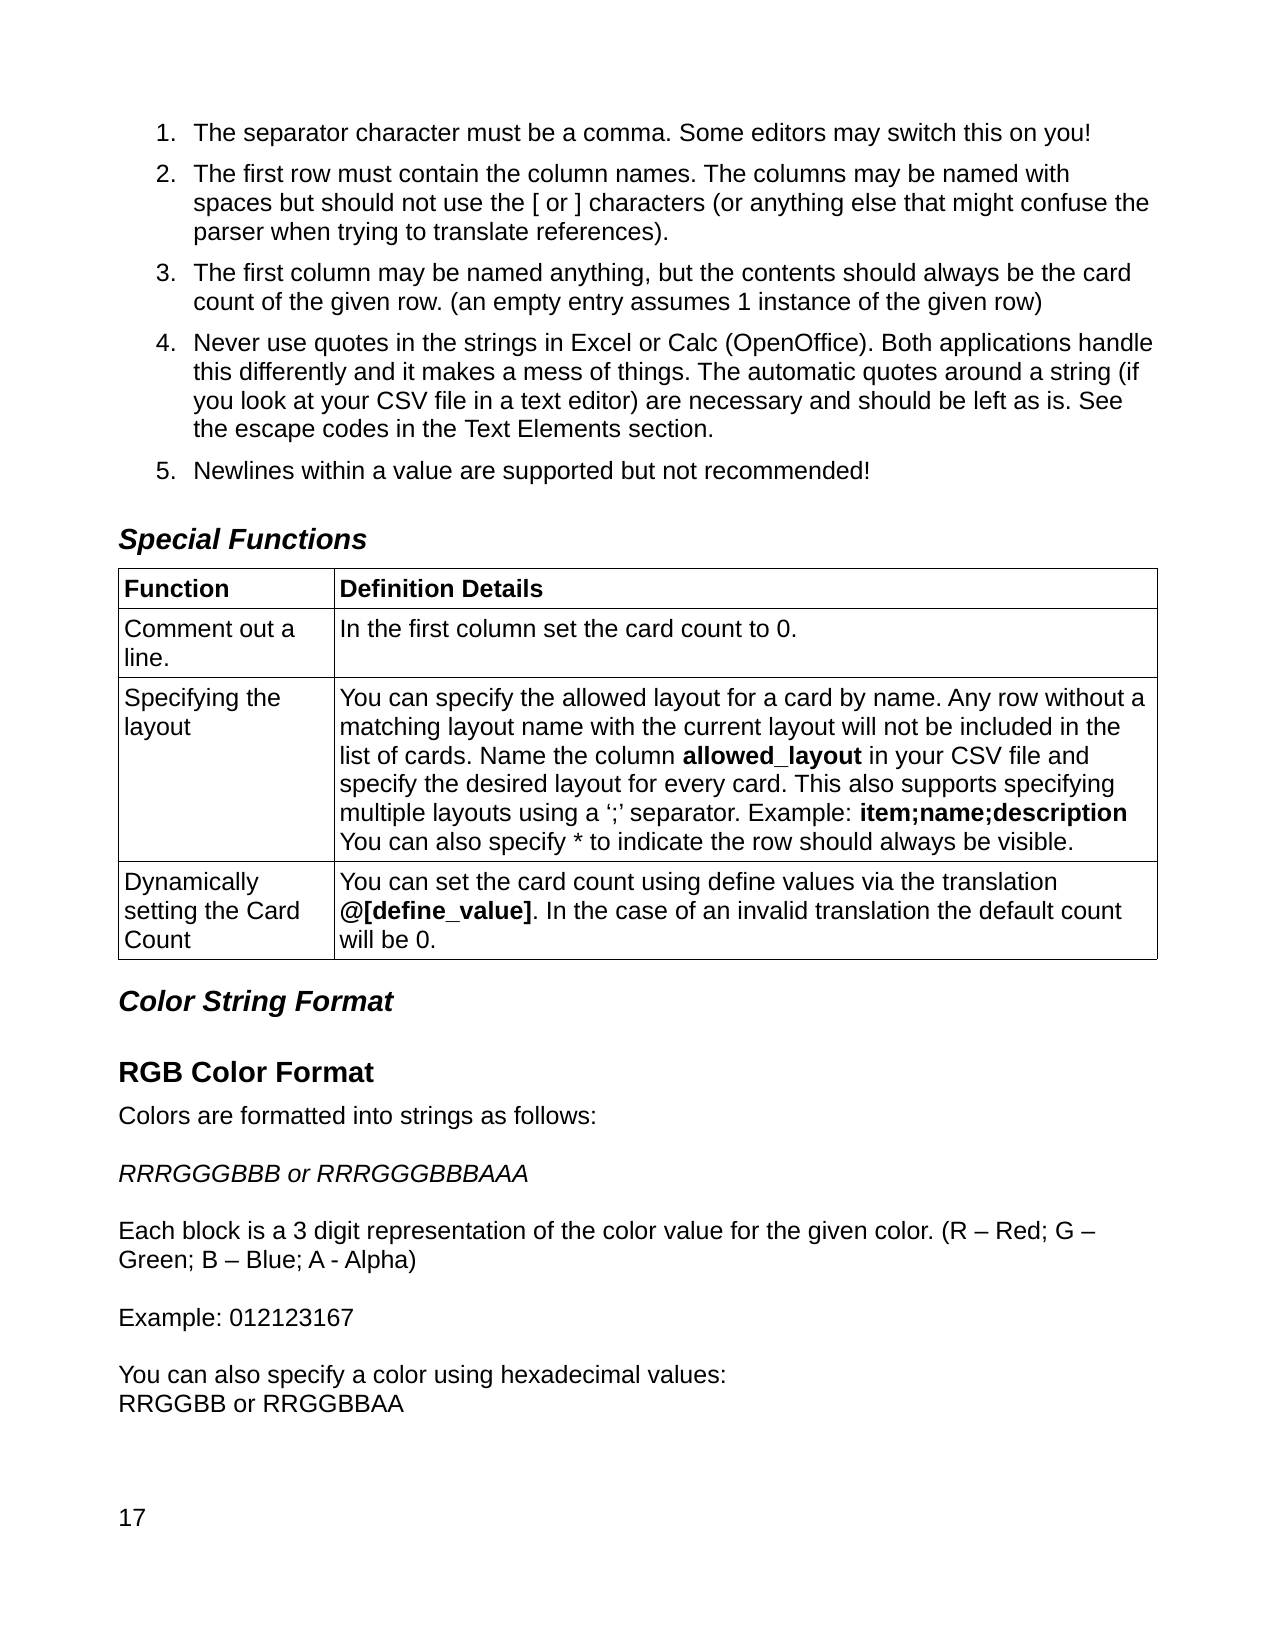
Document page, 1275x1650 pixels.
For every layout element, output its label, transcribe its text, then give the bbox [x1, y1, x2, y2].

table_header Function [119, 569, 334, 608]
table_header Definition Details [335, 569, 1157, 608]
subtitle RGB Color Format [118, 1055, 1157, 1089]
text You can also specify a color using hexadecimal values: [118, 1360, 1157, 1389]
table_cell You can specify the allowed layout for a card by name. Any row without a matching layout name with the current layout will not be included in the list of cards. Name the column allowed_layout in your CSV file and specify the desired layout for every card. This also supports specifying multiple layouts using a ‘;’ separator. Example: item;name;description You can also specify * to indicate the row should always be visible. [335, 678, 1157, 861]
table_cell In the first column set the card count to 0. [335, 609, 1157, 677]
table_cell Comment out a line. [119, 609, 334, 677]
list Never use quotes in the strings in Excel or Calc (OpenOffice). Both applications handle this differently and it makes a mess of things. The automatic quotes around a string (if you look at your CSV file in a text editor) are necessary and should be left as is. See the escape codes in the Text Elements section. [156, 328, 1157, 443]
table_cell You can set the card count using define values via the translation @[define_value]. In the case of an invalid translation the default count will be 0. [335, 862, 1157, 959]
list The first column may be named anything, but the contents should always be the card count of the given row. (an empty entry assumes 1 instance of the given row) [156, 258, 1157, 316]
subtitle Special Functions [118, 522, 1157, 555]
list Newlines within a value are supported but not recommended! [156, 456, 1157, 484]
text Each block is a 3 digit representation of the color value for the given color. (R – Red; G – Green; B – Blue; A - Alpha) [118, 1216, 1157, 1274]
text RRGGBB or RRGGBBAA [118, 1389, 1157, 1418]
text Example: 012123167 [118, 1303, 1157, 1331]
list The separator character must be a comma. Some editors may switch this on you! [156, 118, 1157, 147]
table_cell Dynamically setting the Card Count [119, 862, 334, 959]
list The first row must contain the column names. The columns may be named with spaces but should not use the [ or ] characters (or anything else that might confuse the parser when trying to translate references). [156, 159, 1157, 246]
text Colors are formatted into strings as follows: [118, 1101, 1157, 1130]
table_cell Specifying the layout [119, 678, 334, 861]
subtitle Color String Format [118, 984, 1157, 1018]
text RRRGGGBBB or RRRGGGBBBAAA [118, 1159, 1157, 1188]
